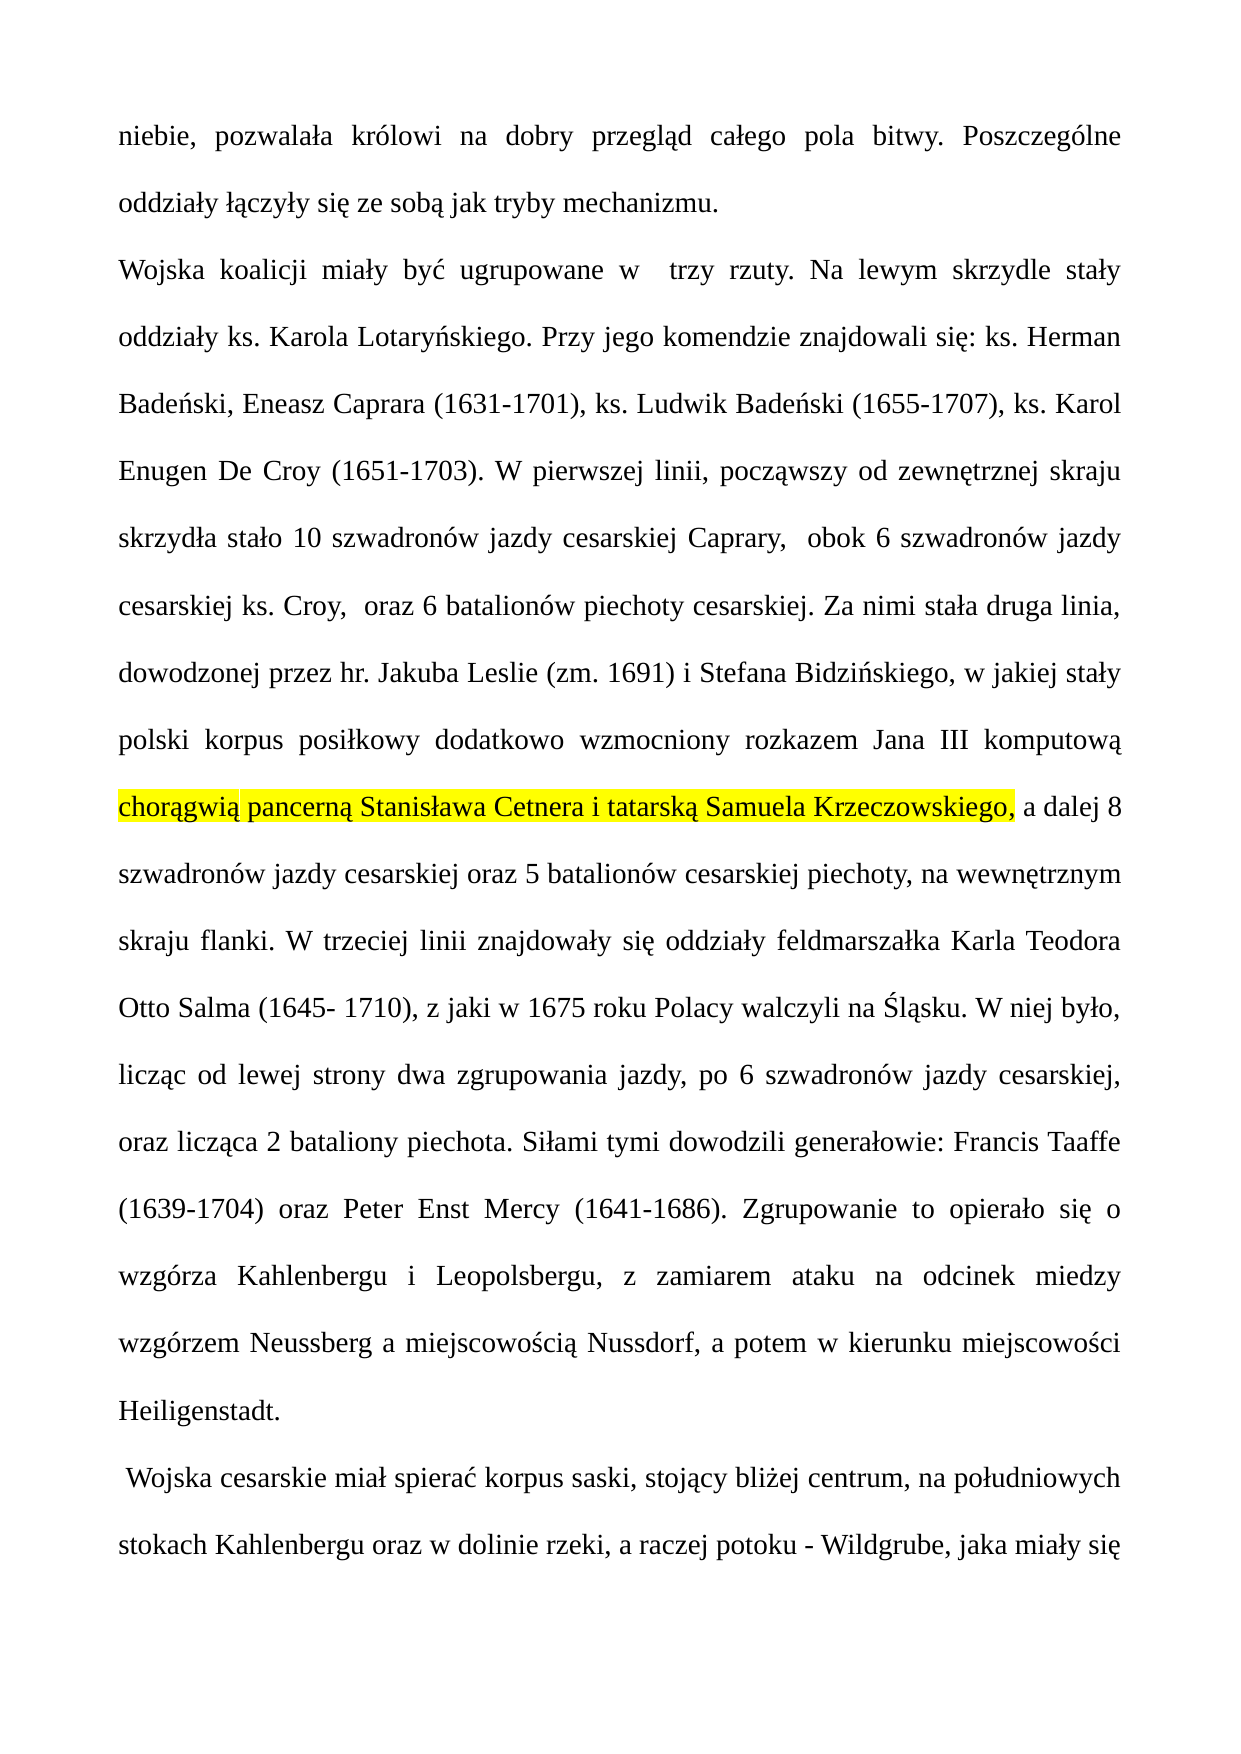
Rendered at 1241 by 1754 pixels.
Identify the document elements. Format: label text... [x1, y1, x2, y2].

text Wojska koalicji miały być ugrupowane w trzy rzuty. Na lewym skrzydle stały oddziały ks. Karola Lotaryńskiego. Przy jego komendzie znajdowali się: ks. Herman Badeński, Eneasz Caprara (1631-1701), ks. Ludwik Badeński (1655-1707), ks. Karol Enugen De Croy (1651-1703). W pierwszej linii, począwszy od zewnętrznej skraju skrzydła stało 10 szwadronów jazdy cesarskiej Caprary, obok 6 szwadronów jazdy cesarskiej ks. Croy, oraz 6 batalionów piechoty cesarskiej. Za nimi stała druga linia, dowodzonej przez hr. Jakuba Leslie (zm. 1691) i Stefana Bidzińskiego, w jakiej stały polski korpus posiłkowy dodatkowo wzmocniony rozkazem Jana III komputową chorągwią pancerną Stanisława Cetnera i tatarską Samuela Krzeczowskiego, a dalej 8 szwadronów jazdy cesarskiej oraz 5 batalionów cesarskiej piechoty, na wewnętrznym skraju flanki. W trzeciej linii znajdowały się oddziały feldmarszałka Karla Teodora Otto Salma (1645- 1710), z jaki w 1675 roku Polacy walczyli na Śląsku. W niej było, licząc od lewej strony dwa zgrupowania jazdy, po 6 szwadronów jazdy cesarskiej, oraz licząca 2 bataliony piechota. Siłami tymi dowodzili generałowie: Francis Taaffe (1639-1704) oraz Peter Enst Mercy (1641-1686). Zgrupowanie to opierało się o wzgórza Kahlenbergu i Leopolsbergu, z zamiarem ataku na odcinek miedzy wzgórzem Neussberg a miejscowością Nussdorf, a potem w kierunku miejscowości Heiligenstadt. [118, 252, 1122, 1426]
text niebie, pozwalała królowi na dobry przegląd całego pola bitwy. Poszczególne oddziały łączyły się ze sobą jak tryby mechanizmu. [118, 118, 1122, 219]
text Wojska cesarskie miał spierać korpus saski, stojący bliżej centrum, na południowych stokach Kahlenbergu oraz w dolinie rzeki, a raczej potoku - Wildgrube, jaka miały się [118, 1460, 1122, 1560]
